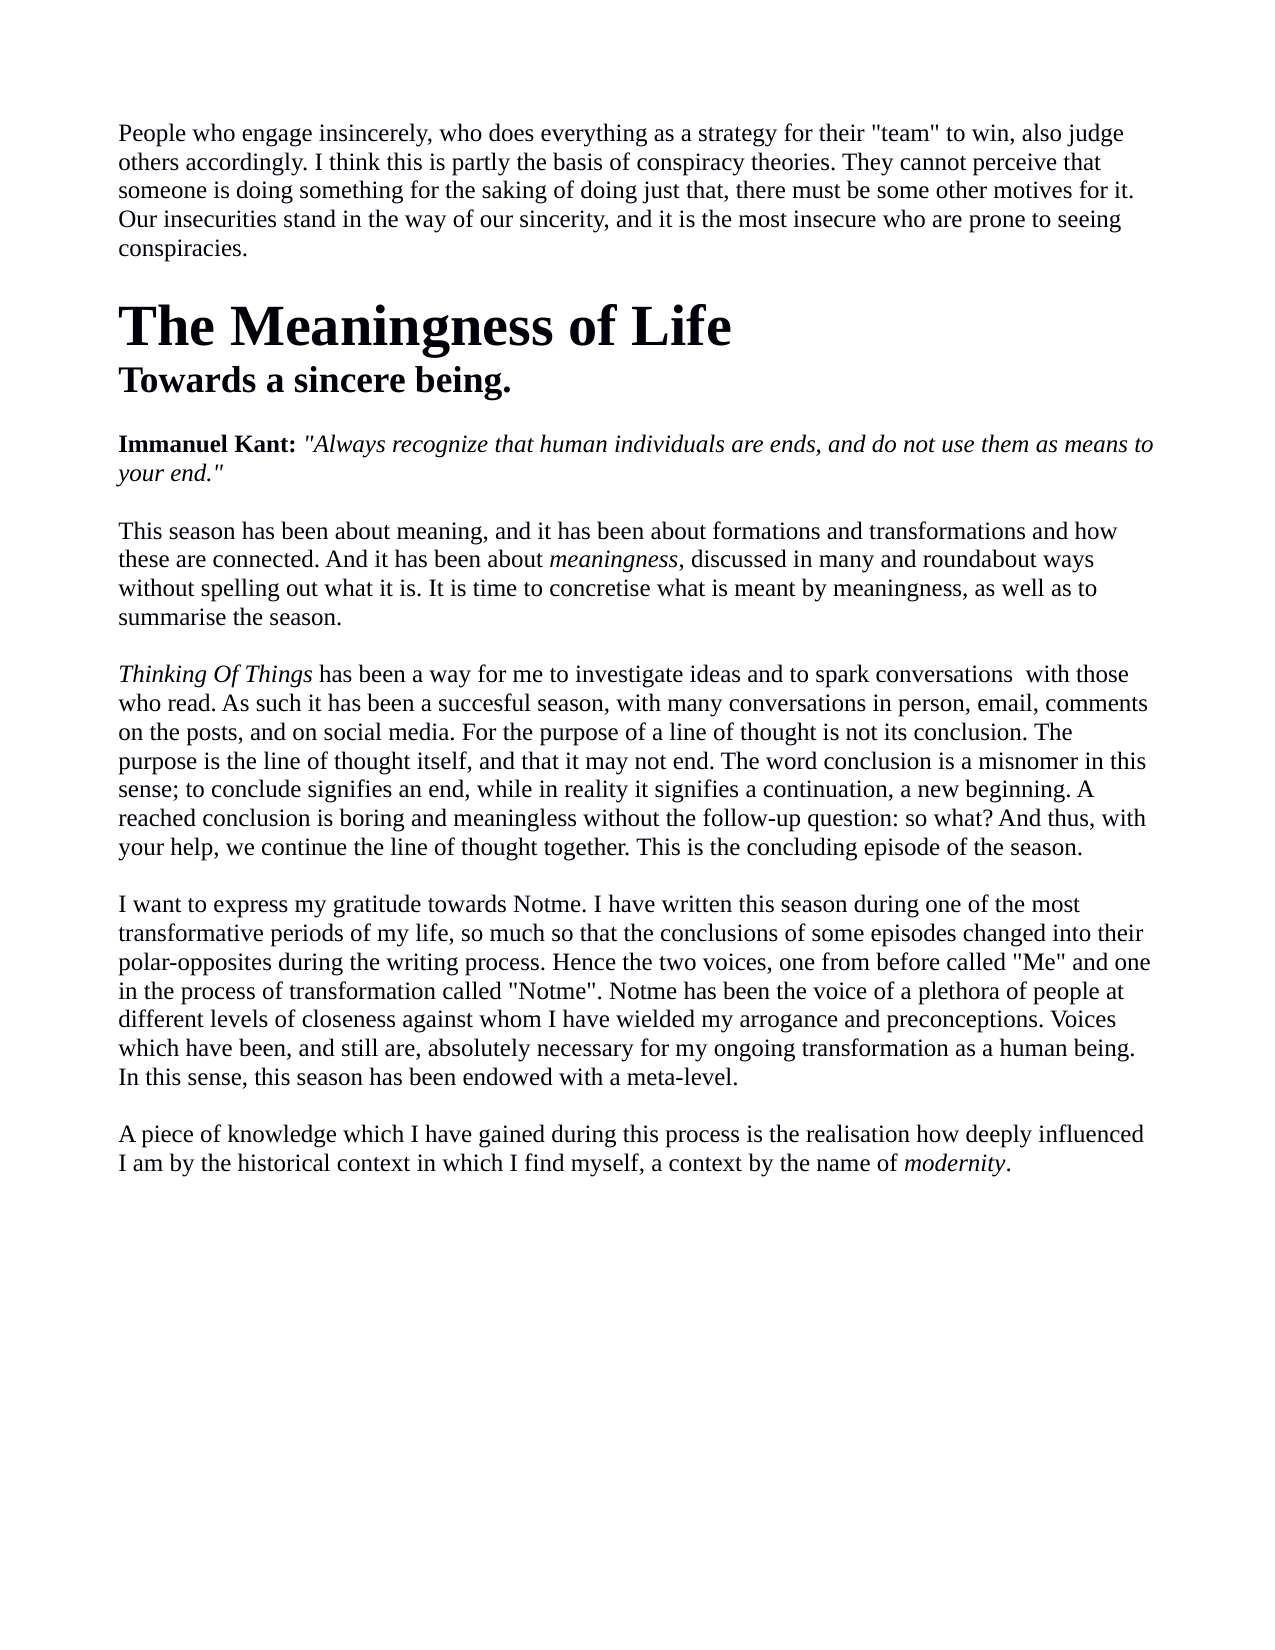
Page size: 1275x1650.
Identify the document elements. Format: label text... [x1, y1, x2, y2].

text A piece of knowledge which I have gained during this process is the realisation how deeply influenced I am by the historical context in which I find myself, a context by the name of modernity. [118, 1119, 1157, 1177]
text Immanuel Kant: "Always recognize that human individuals are ends, and do not use them as means to your end." [118, 429, 1157, 487]
title The Meaningness of Life Towards a sincere being. [118, 291, 1157, 401]
text Thinking Of Things has been a way for me to investigate ideas and to spark conversations with those who read. As such it has been a succesful season, with many conversations in person, email, comments on the posts, and on social media. For the purpose of a line of thought is not its conclusion. The purpose is the line of thought itself, and that it may not end. The word conclusion is a misnomer in this sense; to conclude signifies an end, while in reality it signifies a continuation, a new beginning. A reached conclusion is boring and meaningless without the follow-up question: so what? And thus, with your help, we continue the line of thought together. This is the concluding episode of the season. [118, 659, 1157, 861]
text This season has been about meaning, and it has been about formations and transformations and how these are connected. And it has been about meaningness, discussed in many and roundabout ways without spelling out what it is. It is time to concretise what is meant by meaningness, as well as to summarise the season. [118, 516, 1157, 631]
text People who engage insincerely, who does everything as a strategy for their "team" to win, also judge others accordingly. I think this is partly the basis of conspiracy theories. They cannot perceive that someone is doing something for the saking of doing just that, there must be some other motives for it. Our insecurities stand in the way of our sincerity, and it is the most insecure who are prone to seeing conspiracies. [118, 118, 1157, 262]
text I want to express my gratitude towards Notme. I have written this season during one of the most transformative periods of my life, so much so that the conclusions of some episodes changed into their polar-opposites during the writing process. Hence the two voices, one from before called "Me" and one in the process of transformation called "Notme". Notme has been the voice of a plethora of people at different levels of closeness against whom I have wielded my arrogance and preconceptions. Voices which have been, and still are, absolutely necessary for my ongoing transformation as a human being. In this sense, this season has been endowed with a meta-level. [118, 889, 1157, 1091]
